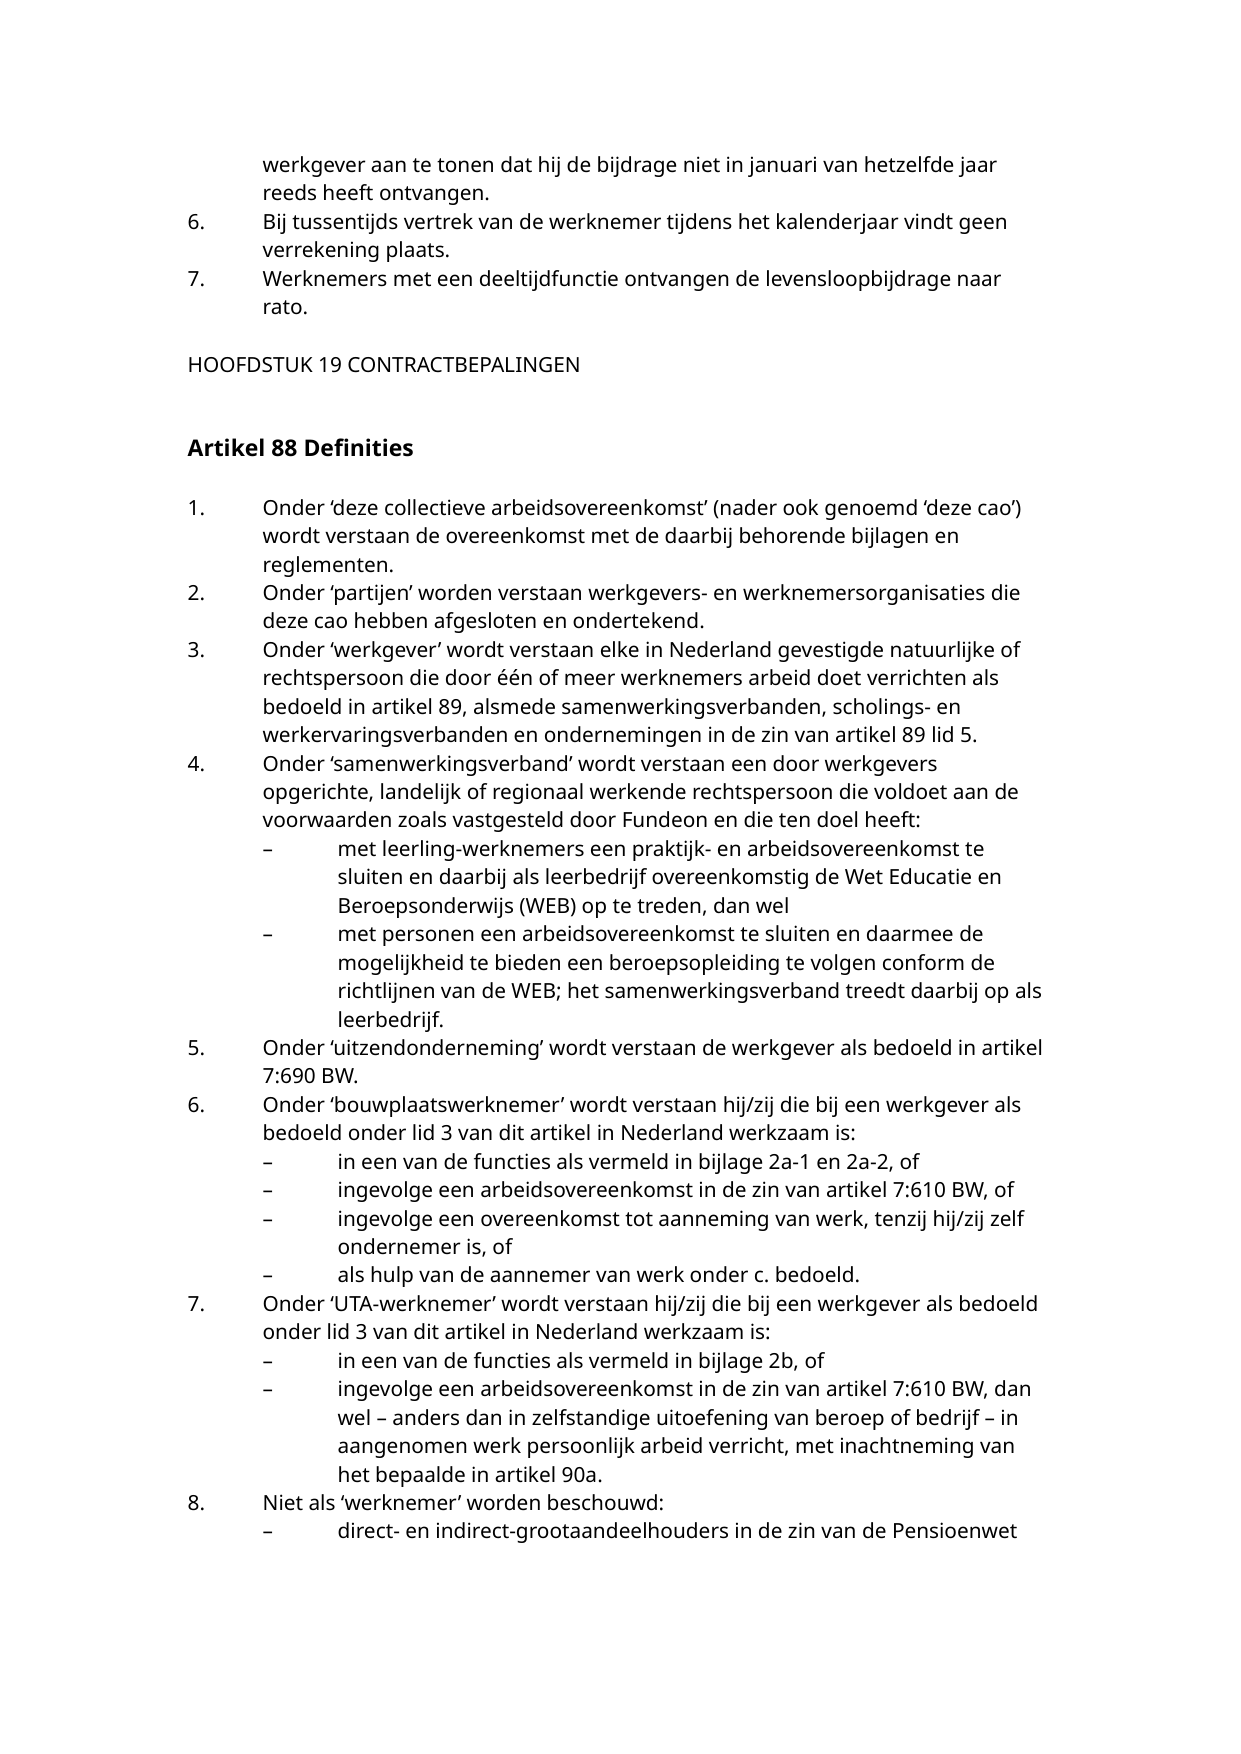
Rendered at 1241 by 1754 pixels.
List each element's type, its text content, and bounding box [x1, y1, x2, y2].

list ingevolge een arbeidsovereenkomst in de zin van artikel 7:610 BW, of [262, 1175, 1053, 1204]
list Onder ‘bouwplaatswerknemer’ wordt verstaan hij/zij die bij een werkgever als bedoeld onder lid 3 van dit artikel in Nederland werkzaam is: [187, 1090, 1053, 1147]
list met leerling-werknemers een praktijk- en arbeidsovereenkomst te sluiten en daarbij als leerbedrijf overeenkomstig de Wet Educatie en Beroepsonderwijs (WEB) op te treden, dan wel [262, 834, 1053, 919]
list Onder ‘deze collectieve arbeidsovereenkomst’ (nader ook genoemd ‘deze cao’) wordt verstaan de overeenkomst met de daarbij behorende bijlagen en reglementen. [187, 493, 1053, 578]
list Onder ‘uitzendonderneming’ wordt verstaan de werkgever als bedoeld in artikel 7:690 BW. [187, 1033, 1053, 1090]
list Bij tussentijds vertrek van de werknemer tijdens het kalenderjaar vindt geen verrekening plaats. [187, 207, 1053, 264]
list Onder ‘samenwerkingsverband’ wordt verstaan een door werkgevers opgerichte, landelijk of regionaal werkende rechtspersoon die voldoet aan de voorwaarden zoals vastgesteld door Fundeon en die ten doel heeft: [187, 749, 1053, 834]
list in een van de functies als vermeld in bijlage 2b, of [262, 1346, 1053, 1374]
list ingevolge een arbeidsovereenkomst in de zin van artikel 7:610 BW, dan wel – anders dan in zelfstandige uitoefening van beroep of bedrijf – in aangenomen werk persoonlijk arbeid verricht, met inachtneming van het bepaalde in artikel 90a. [262, 1374, 1053, 1488]
list ingevolge een overeenkomst tot aanneming van werk, tenzij hij/zij zelf ondernemer is, of [262, 1204, 1053, 1261]
list Onder ‘partijen’ worden verstaan werkgevers- en werknemersorganisaties die deze cao hebben afgesloten en ondertekend. [187, 578, 1053, 635]
list werkgever aan te tonen dat hij de bijdrage niet in januari van hetzelfde jaar reeds heeft ontvangen. [187, 150, 1053, 207]
subtitle HOOFDSTUK 19 CONTRACTBEPALINGEN [187, 351, 1053, 379]
list met personen een arbeidsovereenkomst te sluiten en daarmee de mogelijkheid te bieden een beroepsopleiding te volgen conform de richtlijnen van de WEB; het samenwerkingsverband treedt daarbij op als leerbedrijf. [262, 919, 1053, 1033]
list Onder ‘UTA-werknemer’ wordt verstaan hij/zij die bij een werkgever als bedoeld onder lid 3 van dit artikel in Nederland werkzaam is: [187, 1289, 1053, 1346]
list Niet als ‘werknemer’ worden beschouwd: [187, 1488, 1053, 1517]
list Werknemers met een deeltijdfunctie ontvangen de levensloopbijdrage naar rato. [187, 264, 1053, 321]
list in een van de functies als vermeld in bijlage 2a-1 en 2a-2, of [262, 1147, 1053, 1175]
subtitle Artikel 88 Definities [187, 432, 1053, 463]
list Onder ‘werkgever’ wordt verstaan elke in Nederland gevestigde natuurlijke of rechtspersoon die door één of meer werknemers arbeid doet verrichten als bedoeld in artikel 89, alsmede samenwerkingsverbanden, scholings- en werkervaringsverbanden en ondernemingen in de zin van artikel 89 lid 5. [187, 635, 1053, 749]
list als hulp van de aannemer van werk onder c. bedoeld. [262, 1261, 1053, 1289]
list direct- en indirect-grootaandeelhouders in de zin van de Pensioenwet [262, 1517, 1053, 1545]
